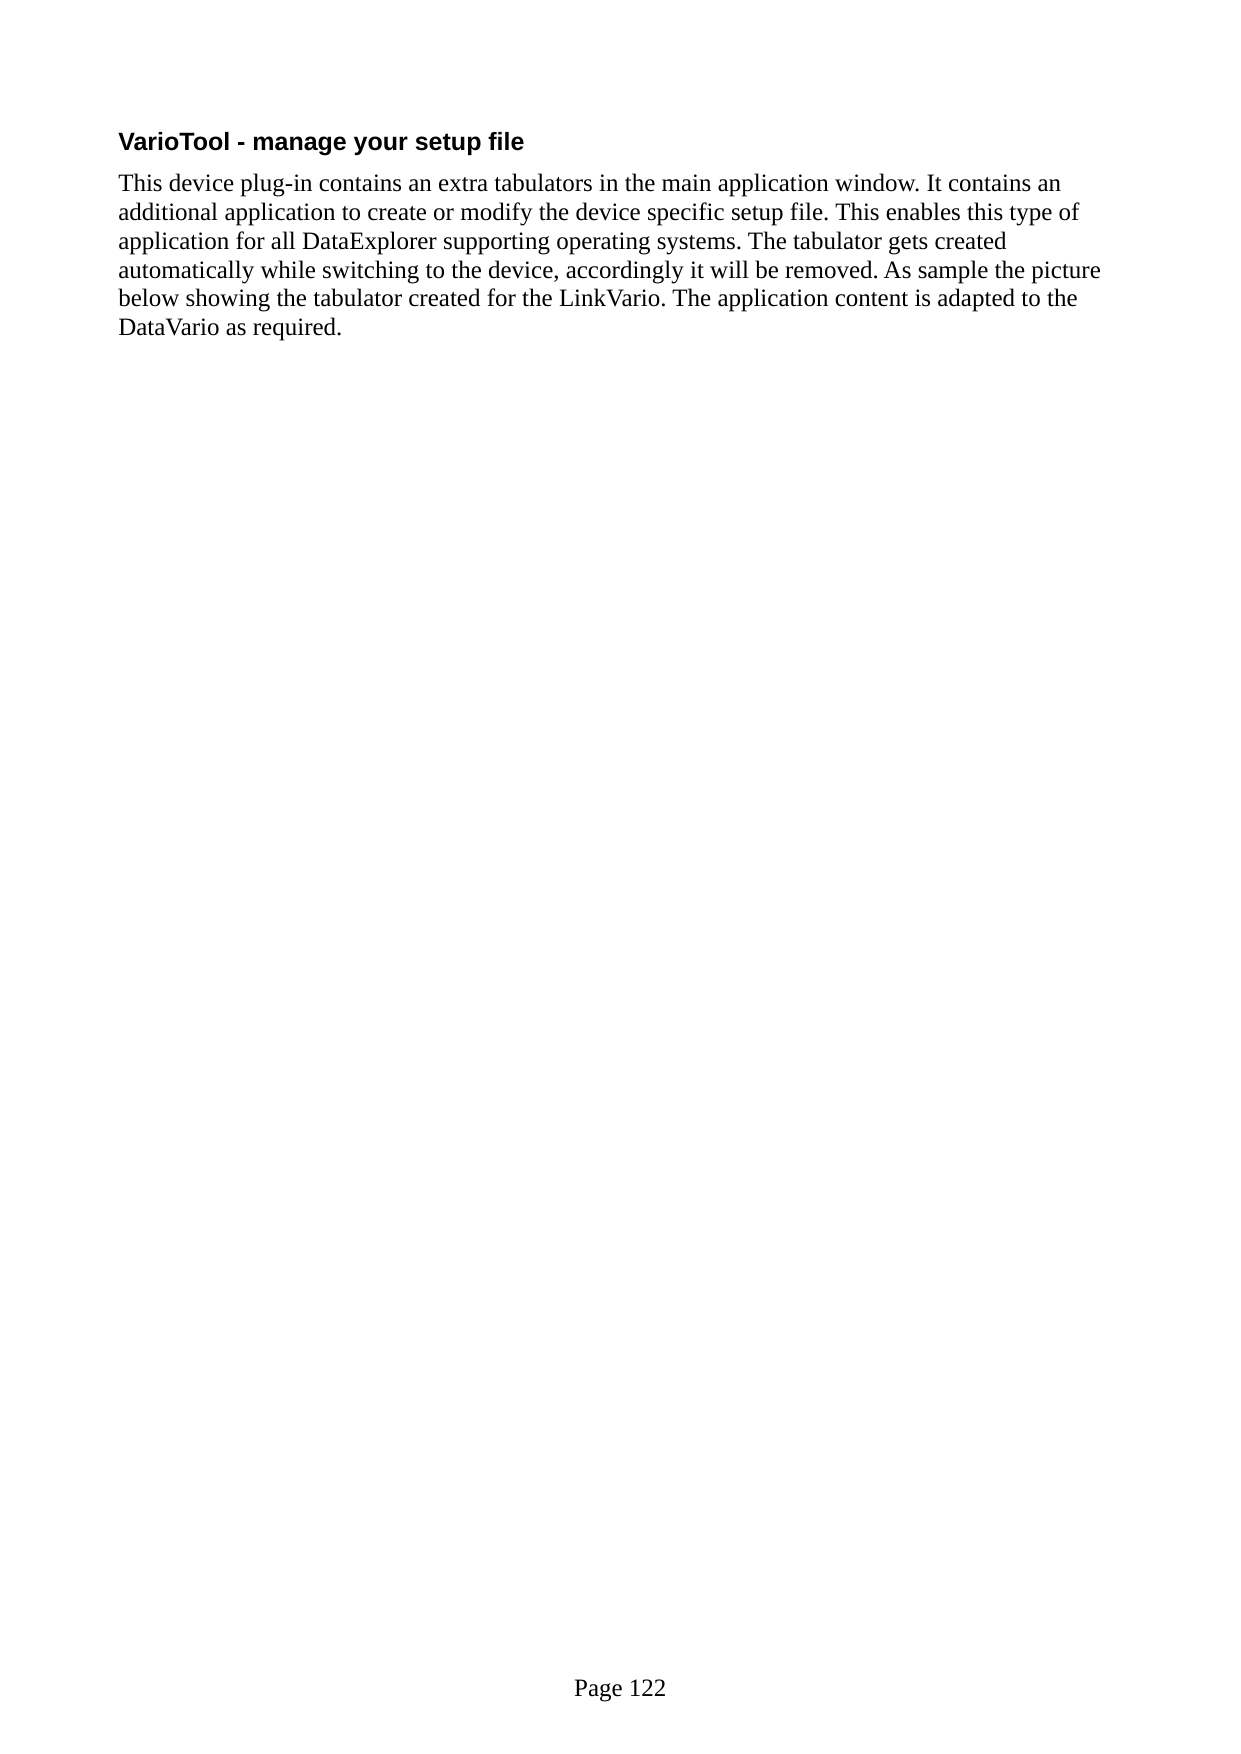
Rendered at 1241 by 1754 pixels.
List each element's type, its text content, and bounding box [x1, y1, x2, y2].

subtitle VarioTool - manage your setup file [118, 127, 1122, 156]
text This device plug-in contains an extra tabulators in the main application window. It contains an additional application to create or modify the device specific setup file. This enables this type of application for all DataExplorer supporting operating systems. The tabulator gets created automatically while switching to the device, accordingly it will be removed. As sample the picture below showing the tabulator created for the LinkVario. The application content is adapted to the DataVario as required. [118, 168, 1122, 341]
